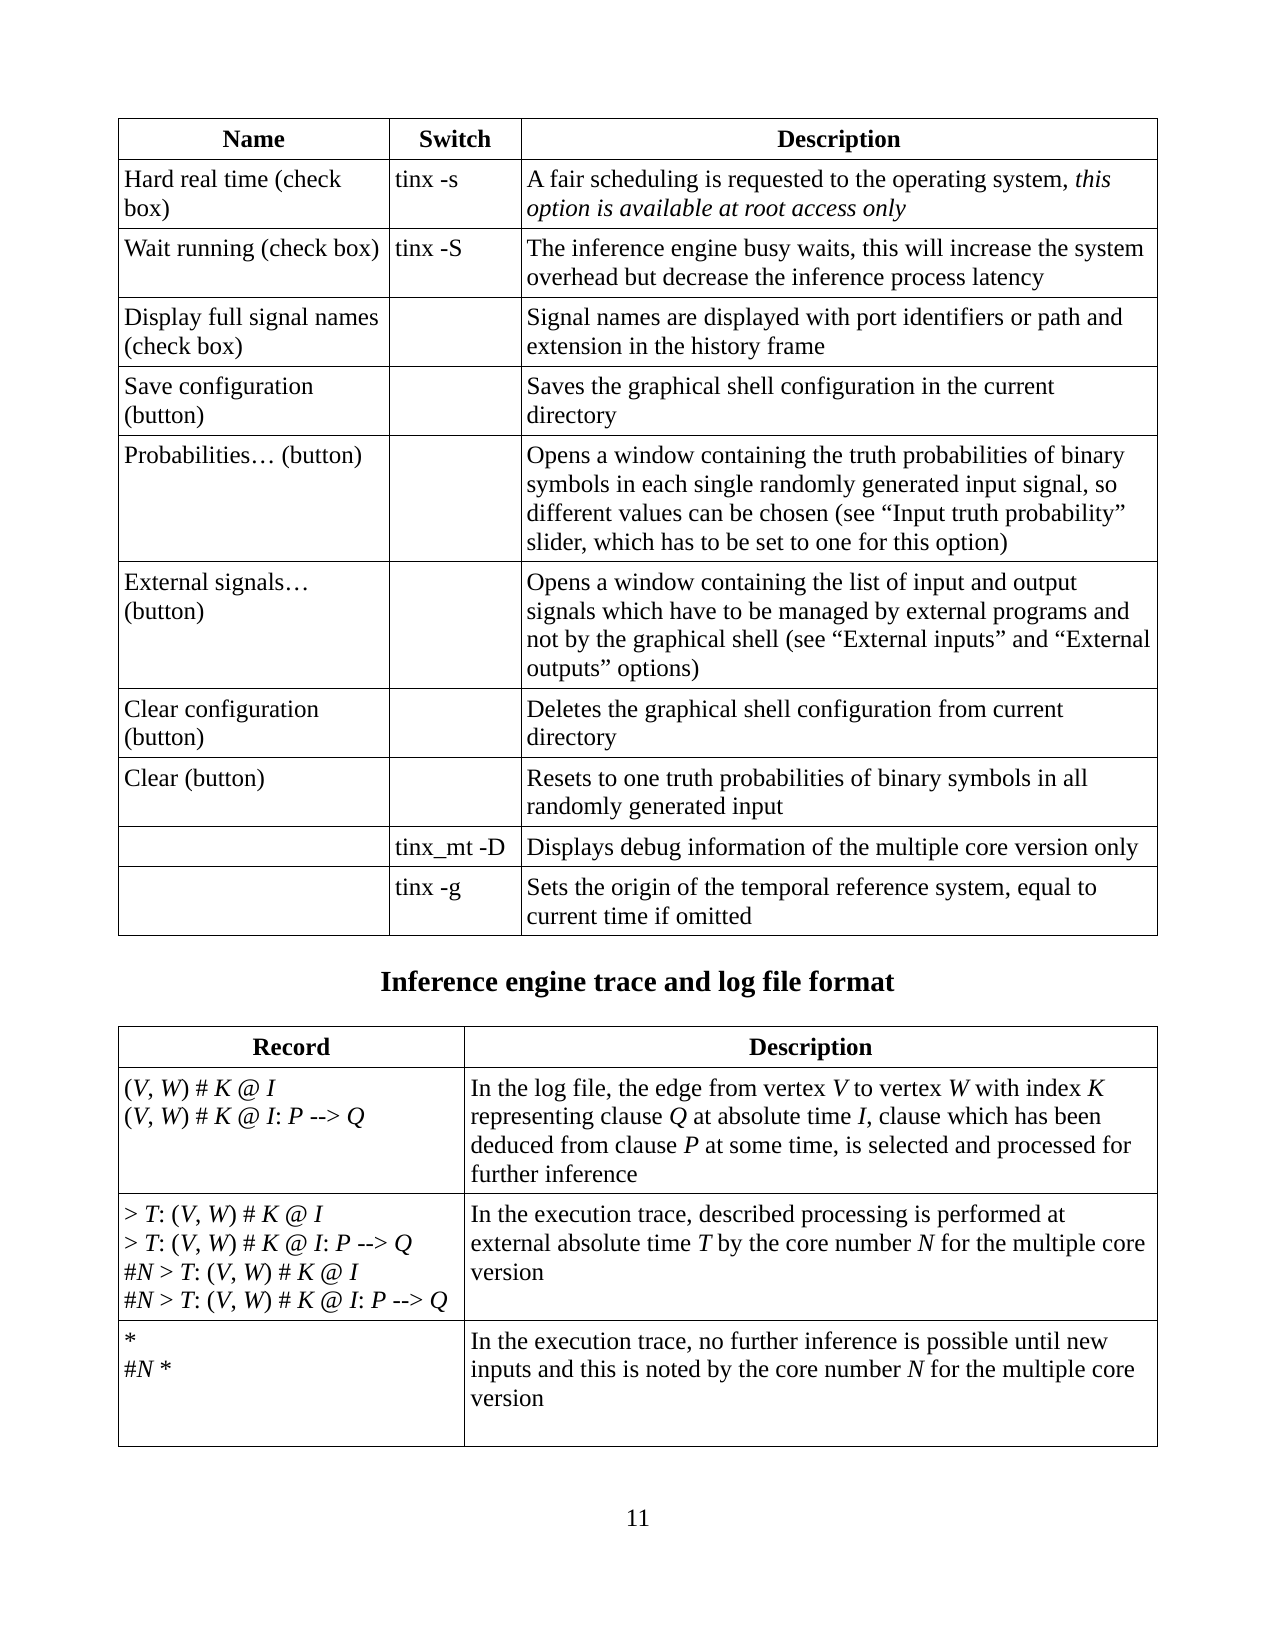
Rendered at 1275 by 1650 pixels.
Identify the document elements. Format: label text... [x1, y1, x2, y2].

table_cell Clear configuration (button) [119, 689, 389, 757]
table_cell In the log file, the edge from vertex V to vertex W with index K representing clause Q at absolute time I, clause which has been deduced from clause P at some time, is selected and processed for further inference [465, 1068, 1157, 1193]
table_cell tinx -S [390, 229, 521, 297]
table_cell > T: (V, W) # K @ I > T: (V, W) # K @ I: P --> Q #N > T: (V, W) # K @ I #N > T: (V, W) # K @ I: P --> Q [119, 1194, 464, 1320]
table_cell tinx -s [390, 160, 521, 227]
table_header Name [119, 119, 389, 158]
table_cell tinx_mt -D [390, 827, 521, 866]
table_cell Saves the graphical shell configuration in the current directory [522, 367, 1157, 435]
table_cell [119, 867, 389, 935]
table_cell Clear (button) [119, 758, 389, 826]
table_cell In the execution trace, no further inference is possible until new inputs and this is noted by the core number N for the multiple core version [465, 1321, 1157, 1446]
table_cell [390, 689, 521, 757]
table_cell Opens a window containing the truth probabilities of binary symbols in each single randomly generated input signal, so different values can be chosen (see “Input truth probability” slider, which has to be set to one for this option) [522, 436, 1157, 561]
table_header Switch [390, 119, 521, 158]
table_cell [390, 562, 521, 688]
table_cell [390, 367, 521, 435]
table_cell Hard real time (check box) [119, 160, 389, 227]
table_cell Sets the origin of the temporal reference system, equal to current time if omitted [522, 867, 1157, 935]
table_cell Probabilities… (button) [119, 436, 389, 561]
table_cell External signals… (button) [119, 562, 389, 688]
table_cell (V, W) # K @ I (V, W) # K @ I: P --> Q [119, 1068, 464, 1193]
table_cell Signal names are displayed with port identifiers or path and extension in the history frame [522, 298, 1157, 366]
table_cell [390, 758, 521, 826]
table_cell In the execution trace, described processing is performed at external absolute time T by the core number N for the multiple core version [465, 1194, 1157, 1320]
table_cell [119, 827, 389, 866]
table_cell Displays debug information of the multiple core version only [522, 827, 1157, 866]
text Inference engine trace and log file format [118, 964, 1157, 998]
table_cell * #N * [119, 1321, 464, 1446]
table_header Description [465, 1027, 1157, 1067]
table_cell Deletes the graphical shell configuration from current directory [522, 689, 1157, 757]
table_cell A fair scheduling is requested to the operating system, this option is available at root access only [522, 160, 1157, 227]
table_header Record [119, 1027, 464, 1067]
table_cell Opens a window containing the list of input and output signals which have to be managed by external programs and not by the graphical shell (see “External inputs” and “External outputs” options) [522, 562, 1157, 688]
table_cell The inference engine busy waits, this will increase the system overhead but decrease the inference process latency [522, 229, 1157, 297]
table_cell tinx -g [390, 867, 521, 935]
table_header Description [522, 119, 1157, 158]
table_cell Save configuration (button) [119, 367, 389, 435]
table_cell [390, 436, 521, 561]
table_cell Resets to one truth probabilities of binary symbols in all randomly generated input [522, 758, 1157, 826]
table_cell Wait running (check box) [119, 229, 389, 297]
table_cell [390, 298, 521, 366]
table_cell Display full signal names (check box) [119, 298, 389, 366]
